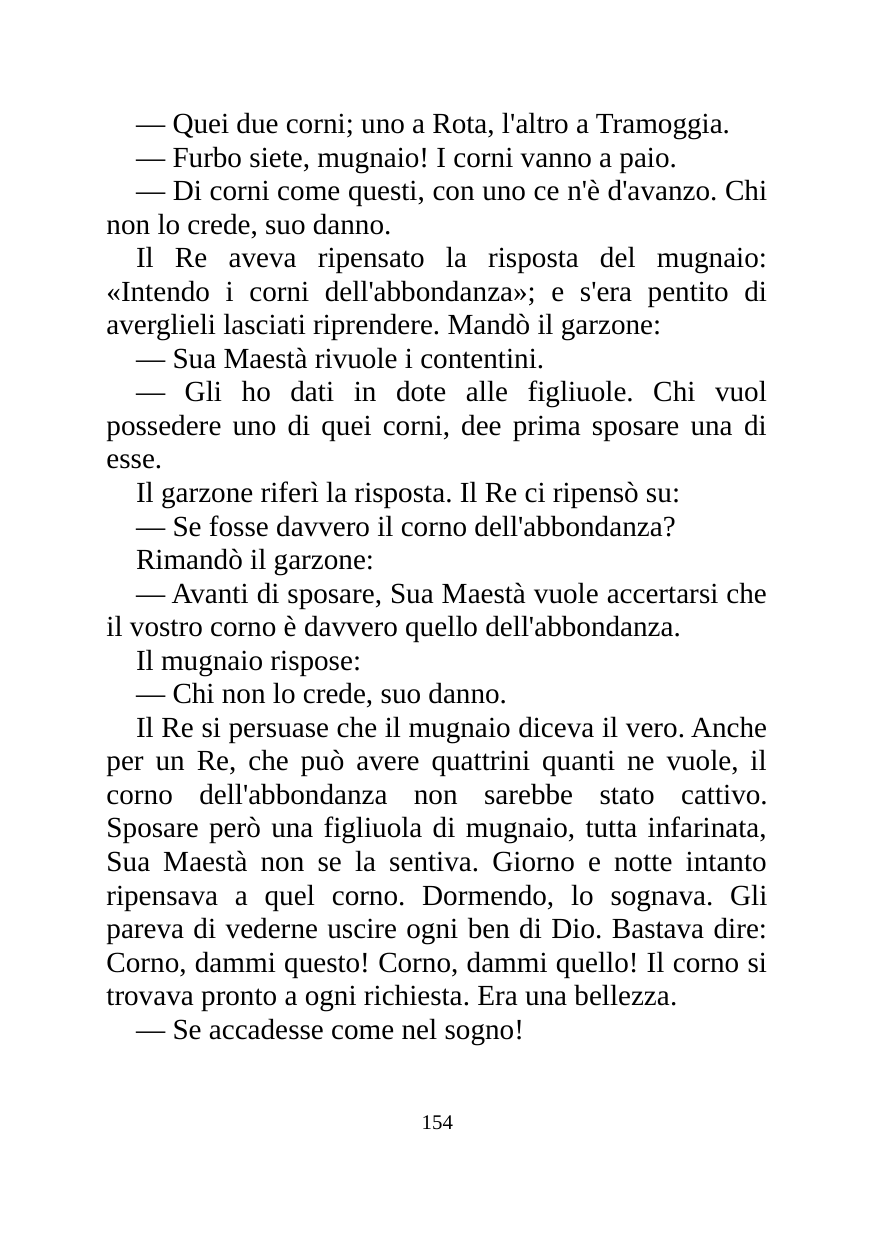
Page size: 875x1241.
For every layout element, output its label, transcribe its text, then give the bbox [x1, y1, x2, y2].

text — Furbo siete, mugnaio! I corni vanno a paio. [106, 140, 768, 173]
text — Chi non lo crede, suo danno. [106, 676, 768, 710]
text — Se fosse davvero il corno dell'abbondanza? [106, 509, 768, 542]
text — Gli ho dati in dote alle figliuole. Chi vuol possedere uno di quei corni, dee prima sposare una di esse. [106, 374, 768, 475]
text Il Re si persuase che il mugnaio diceva il vero. Anche per un Re, che può avere quattrini quanti ne vuole, il corno dell'abbondanza non sarebbe stato cattivo. Sposare però una figliuola di mugnaio, tutta infarinata, Sua Maestà non se la sentiva. Giorno e notte intanto ripensava a quel corno. Dormendo, lo sognava. Gli pareva di vederne uscire ogni ben di Dio. Bastava dire: Corno, dammi questo! Corno, dammi quello! Il corno si trovava pronto a ogni richiesta. Era una bellezza. [106, 710, 768, 1012]
text — Quei due corni; uno a Rota, l'altro a Tramoggia. [106, 106, 768, 140]
text — Se accadesse come nel sogno! [106, 1012, 768, 1045]
text — Avanti di sposare, Sua Maestà vuole accertarsi che il vostro corno è davvero quello dell'abbondanza. [106, 576, 768, 643]
text Il garzone riferì la risposta. Il Re ci ripensò su: [106, 475, 768, 509]
text — Di corni come questi, con uno ce n'è d'avanzo. Chi non lo crede, suo danno. [106, 173, 768, 240]
text Il Re aveva ripensato la risposta del mugnaio: «Intendo i corni dell'abbondanza»; e s'era pentito di averglieli lasciati riprendere. Mandò il garzone: [106, 240, 768, 341]
text Il mugnaio rispose: [106, 643, 768, 676]
text Rimandò il garzone: [106, 542, 768, 576]
text — Sua Maestà rivuole i contentini. [106, 341, 768, 374]
